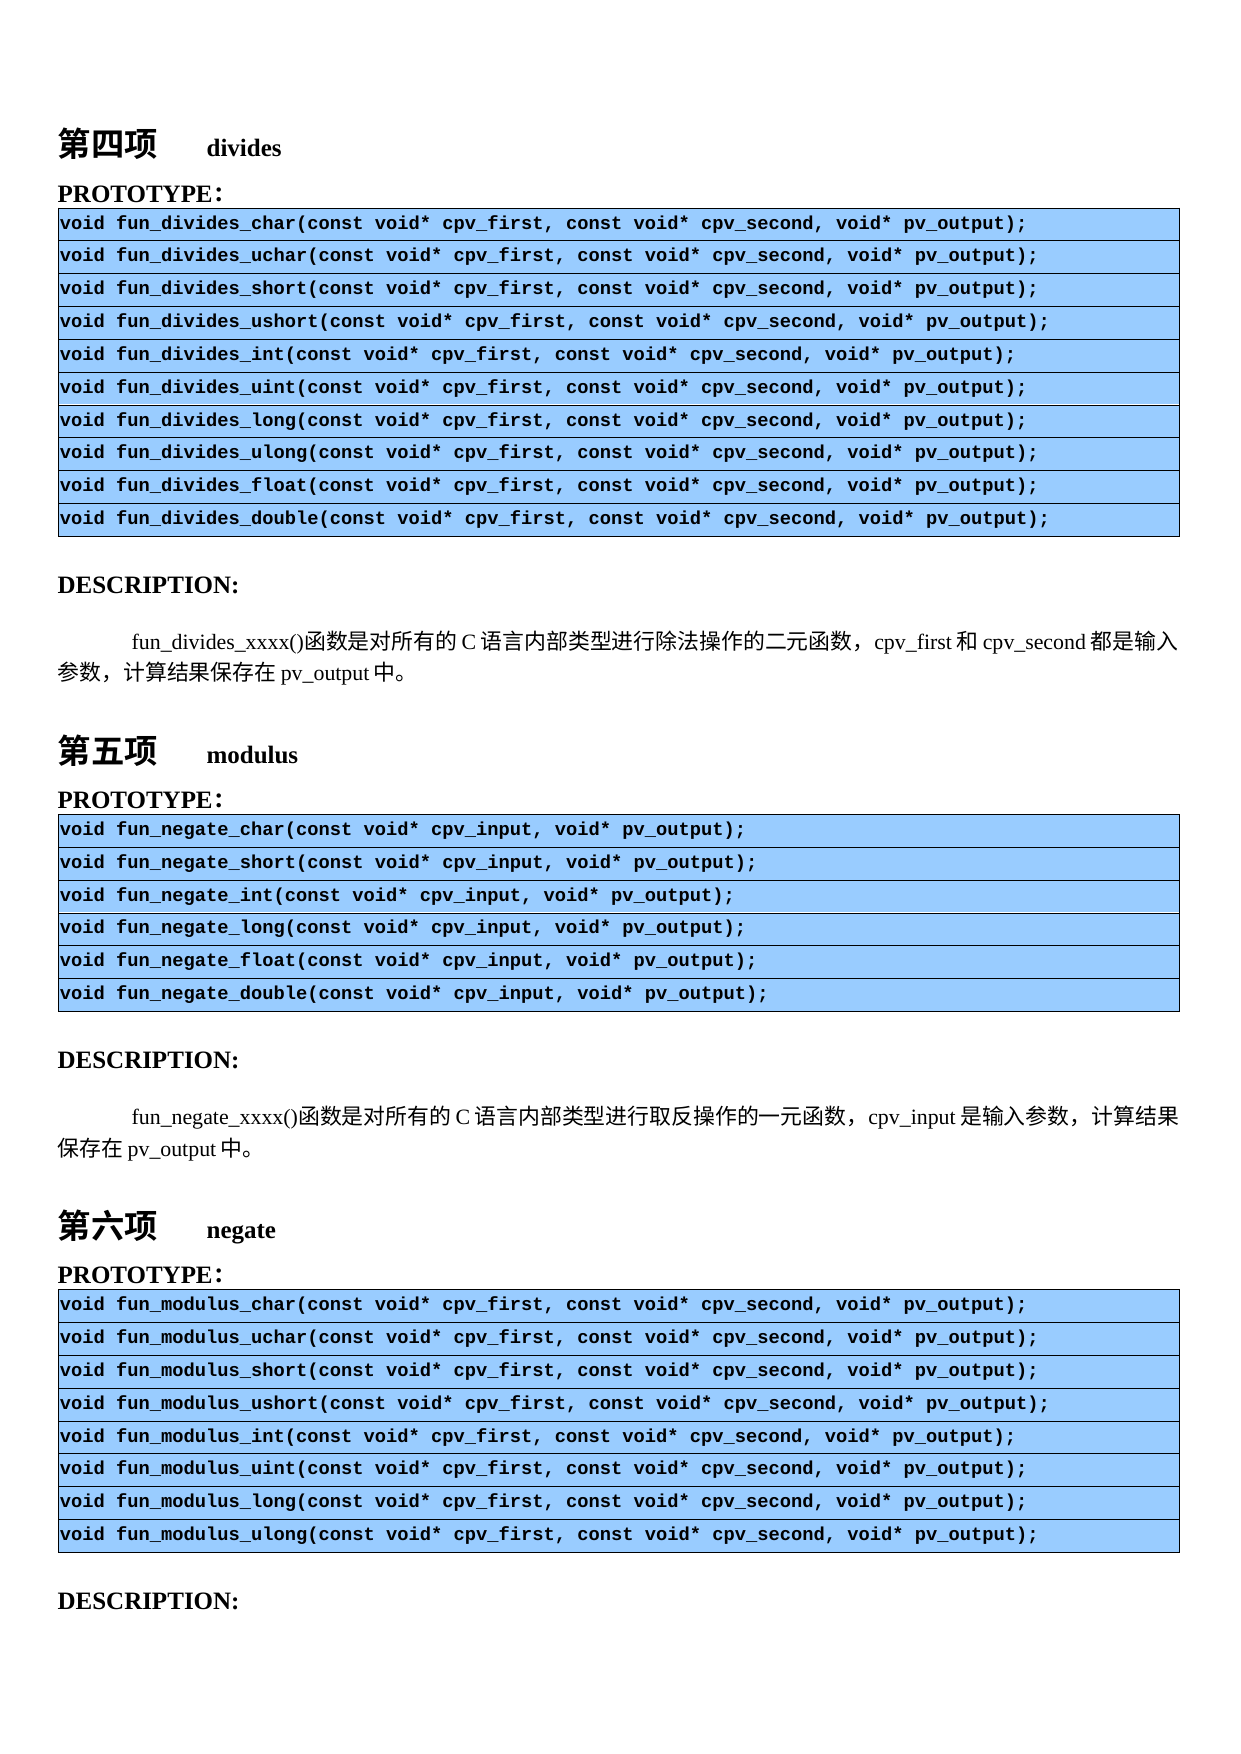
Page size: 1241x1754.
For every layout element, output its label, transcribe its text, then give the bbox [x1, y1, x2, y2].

table_cell void fun_divides_int(const void* cpv_first, const void* cpv_second, void* pv_output); [59, 340, 1179, 372]
table_cell void fun_divides_uchar(const void* cpv_first, const void* cpv_second, void* pv_output); [59, 241, 1179, 273]
table_cell void fun_divides_ushort(const void* cpv_first, const void* cpv_second, void* pv_output); [59, 307, 1179, 339]
subtitle modulus [57, 724, 1179, 773]
text PROTOTYPE： [57, 1261, 1179, 1289]
table_header void fun_modulus_char(const void* cpv_first, const void* cpv_second, void* pv_output); [59, 1290, 1179, 1322]
text DESCRIPTION: [57, 1045, 1179, 1074]
table_cell void fun_modulus_ushort(const void* cpv_first, const void* cpv_second, void* pv_output); [59, 1389, 1179, 1421]
text fun_divides_xxxx()函数是对所有的C语言内部类型进行除法操作的二元函数，cpv_first和cpv_second都是输入参数，计算结果保存在pv_output中。 [57, 624, 1179, 687]
text DESCRIPTION: [57, 1586, 1179, 1615]
table_cell void fun_divides_short(const void* cpv_first, const void* cpv_second, void* pv_output); [59, 274, 1179, 306]
table_cell void fun_divides_ulong(const void* cpv_first, const void* cpv_second, void* pv_output); [59, 438, 1179, 470]
text PROTOTYPE： [57, 785, 1179, 814]
table_cell void fun_divides_double(const void* cpv_first, const void* cpv_second, void* pv_output); [59, 504, 1179, 536]
text PROTOTYPE： [57, 179, 1179, 208]
subtitle divides [57, 118, 1179, 166]
table_cell void fun_modulus_short(const void* cpv_first, const void* cpv_second, void* pv_output); [59, 1356, 1179, 1388]
table_cell void fun_negate_double(const void* cpv_input, void* pv_output); [59, 979, 1179, 1011]
table_cell void fun_divides_uint(const void* cpv_first, const void* cpv_second, void* pv_output); [59, 373, 1179, 404]
table_cell void fun_divides_float(const void* cpv_first, const void* cpv_second, void* pv_output); [59, 471, 1179, 503]
table_cell void fun_modulus_long(const void* cpv_first, const void* cpv_second, void* pv_output); [59, 1487, 1179, 1519]
table_cell void fun_negate_short(const void* cpv_input, void* pv_output); [59, 848, 1179, 880]
table_cell void fun_modulus_int(const void* cpv_first, const void* cpv_second, void* pv_output); [59, 1422, 1179, 1453]
table_header void fun_divides_char(const void* cpv_first, const void* cpv_second, void* pv_output); [59, 209, 1179, 240]
text DESCRIPTION: [57, 570, 1179, 599]
text fun_negate_xxxx()函数是对所有的C语言内部类型进行取反操作的一元函数，cpv_input是输入参数，计算结果保存在pv_output中。 [57, 1099, 1179, 1162]
table_cell void fun_modulus_uint(const void* cpv_first, const void* cpv_second, void* pv_output); [59, 1454, 1179, 1486]
table_cell void fun_negate_long(const void* cpv_input, void* pv_output); [59, 914, 1179, 945]
table_header void fun_negate_char(const void* cpv_input, void* pv_output); [59, 815, 1179, 847]
subtitle negate [57, 1200, 1179, 1248]
table_cell void fun_modulus_ulong(const void* cpv_first, const void* cpv_second, void* pv_output); [59, 1520, 1179, 1552]
table_cell void fun_negate_float(const void* cpv_input, void* pv_output); [59, 946, 1179, 978]
table_cell void fun_divides_long(const void* cpv_first, const void* cpv_second, void* pv_output); [59, 406, 1179, 437]
table_cell void fun_negate_int(const void* cpv_input, void* pv_output); [59, 881, 1179, 912]
table_cell void fun_modulus_uchar(const void* cpv_first, const void* cpv_second, void* pv_output); [59, 1323, 1179, 1355]
